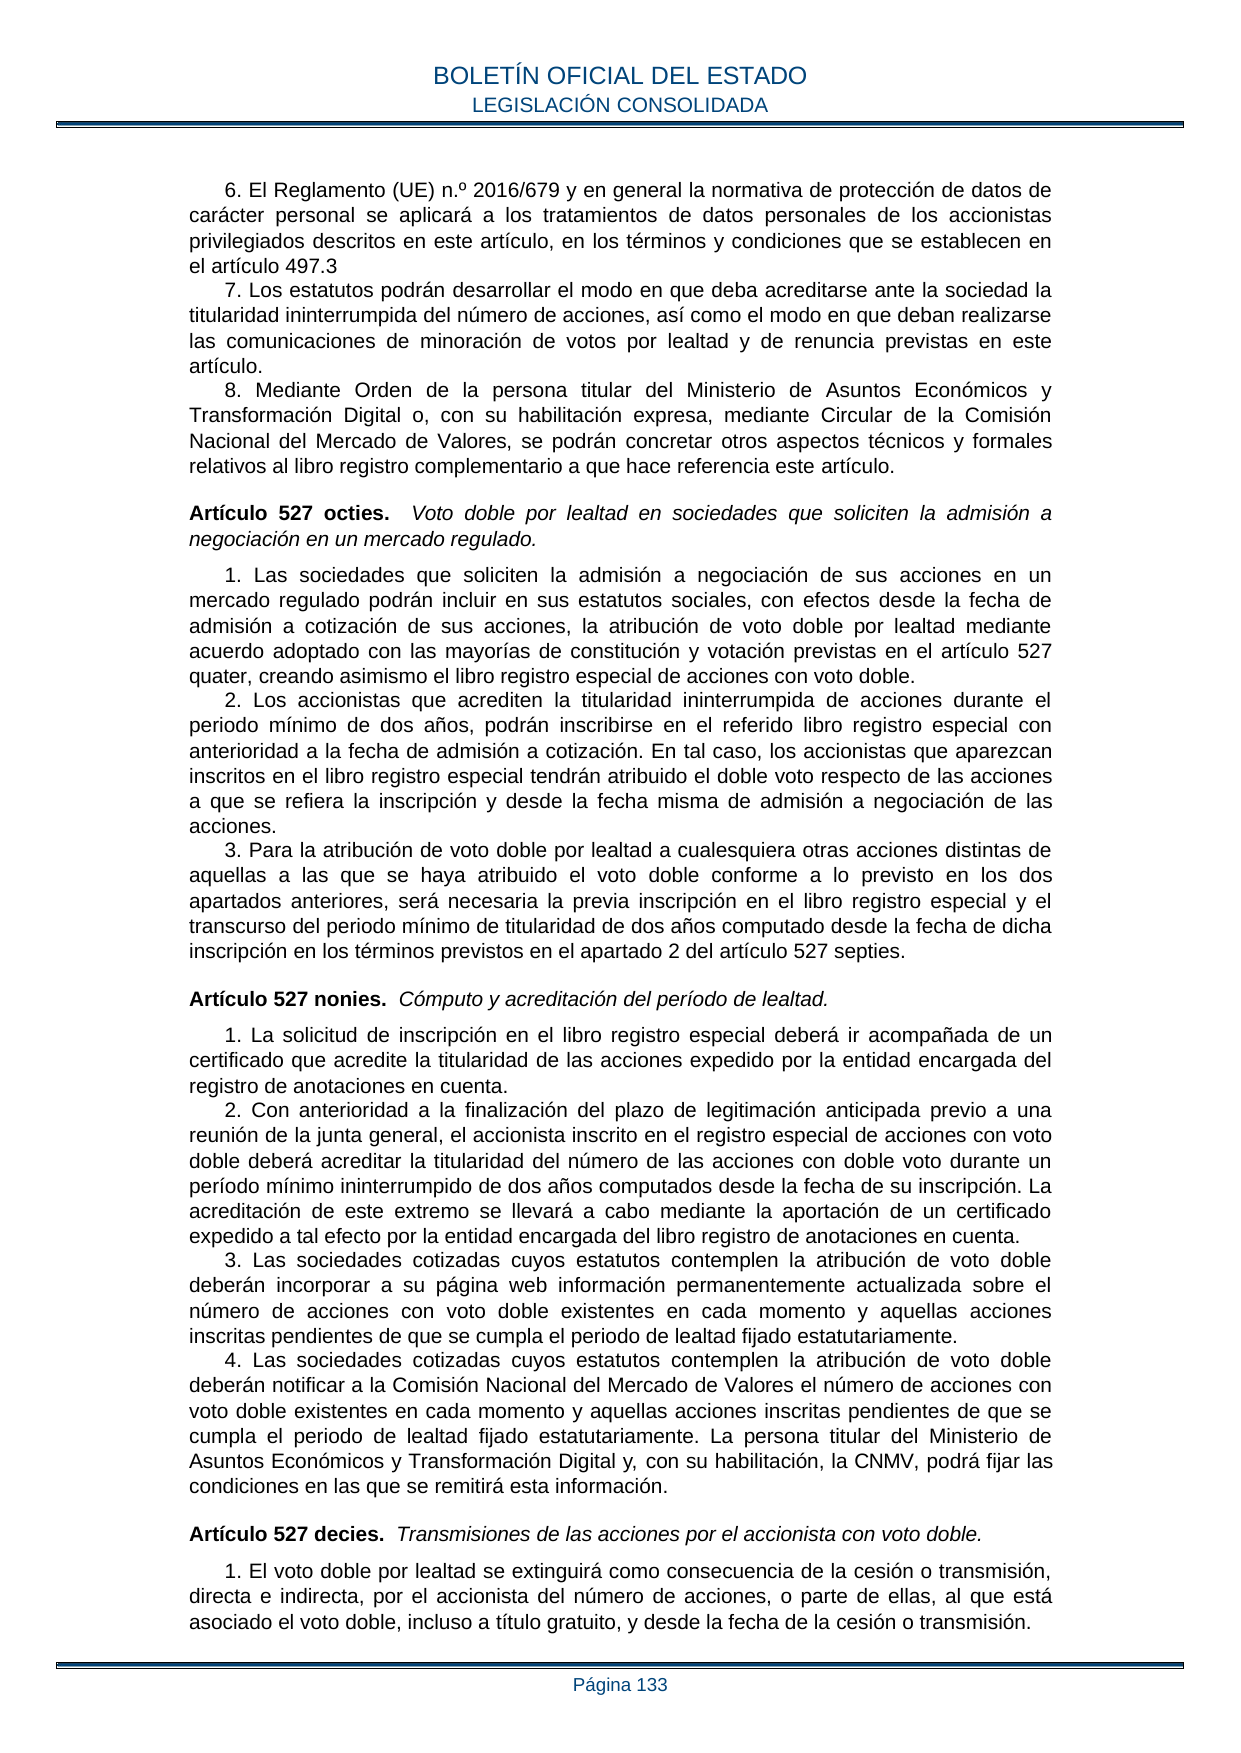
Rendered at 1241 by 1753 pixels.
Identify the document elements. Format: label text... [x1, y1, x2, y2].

text . El voto doble por lealtad se extinguirá como consecuencia de la cesión o transmisión, [236, 1554, 1076, 1579]
text inscripción en los términos previstos en el apartado 2 del artículo 527 septies. [189, 938, 1076, 963]
text anterioridad a la fecha de admisión a cotización. En tal caso, los accionistas que aparezcan [189, 738, 1076, 763]
text Página 133 [573, 1670, 692, 1697]
text acuerdo adoptado con las mayorías de constitución y votación previstas en el artículo 527 [189, 638, 1076, 663]
text aquellas a las que se haya atribuido el voto doble conforme a lo previsto en los dos [189, 859, 1076, 888]
picture [57, 122, 1183, 127]
text a que se refiera la inscripción y desde la fecha misma de admisión a negociación de las [189, 788, 1076, 813]
text período mínimo ininterrumpido de dos años computados desde la fecha de su inscripción. La [189, 1174, 1076, 1199]
text Asuntos Económicos y Transformación Digital y, con su habilitación, la CNMV, podrá fijar las [189, 1449, 1076, 1474]
text . La solicitud de inscripción en el libro registro especial deberá ir acompañada de un [236, 1019, 1076, 1044]
text reunión de la junta general, el accionista inscrito en el registro especial de acciones con voto [189, 1119, 1076, 1149]
text apartados anteriores, será necesaria la previa inscripción en el libro registro especial y el [189, 888, 1076, 913]
text admisión a cotización de sus acciones, la atribución de voto doble por lealtad mediante [189, 613, 1076, 638]
text voto doble existentes en cada momento y aquellas acciones inscritas pendientes de que se [189, 1399, 1076, 1424]
text . Las sociedades cotizadas cuyos estatutos contemplen la atribución de voto doble [236, 1244, 1076, 1269]
text 8. Mediante Orden de la persona titular del Ministerio de Asuntos Económicos y [224, 373, 1076, 398]
text privilegiados descritos en este artículo, en los términos y condiciones que se establecen en [189, 228, 1076, 253]
text registro de anotaciones en cuenta. [189, 1074, 1076, 1099]
text mercado regulado podrán incluir en sus estatutos sociales, con efectos desde la fecha de [189, 584, 1076, 613]
text . El Reglamento (UE) n.º 2016/679 y en general la normativa de protección de datos de [236, 173, 1076, 198]
text . Las sociedades cotizadas cuyos estatutos contemplen la atribución de voto doble [236, 1344, 1076, 1369]
text BOLETÍN OFICIAL DEL ESTADO [433, 56, 832, 92]
text 2. Los accionistas que acrediten la titularidad ininterrumpida de acciones durante el [224, 684, 1076, 709]
text Artículo 527 nonies. Cómputo y acreditación del período de lealtad. [189, 982, 854, 1012]
text 1 [224, 1554, 236, 1579]
text acciones. [189, 813, 1076, 838]
text 1 [224, 1019, 236, 1044]
text número de acciones con voto doble existentes en cada momento y aquellas acciones [189, 1299, 1076, 1324]
text 3. Para la atribución de voto doble por lealtad a cualesquiera otras acciones distintas de [224, 834, 1076, 859]
text certificado que acredite la titularidad de las acciones expedido por la entidad encargada del [189, 1044, 1076, 1074]
text Nacional del Mercado de Valores, se podrán concretar otros aspectos técnicos y formales [189, 428, 1076, 453]
text directa e indirecta, por el accionista del número de acciones, o parte de ellas, al que está [189, 1579, 1076, 1609]
text asociado el voto doble, incluso a título gratuito, y desde la fecha de la cesión o transmisión. [189, 1609, 1076, 1634]
text 2. Con anterioridad a la finalización del plazo de legitimación anticipada previo a una [224, 1094, 1076, 1119]
text expedido a tal efecto por la entidad encargada del libro registro de anotaciones en cuenta. [189, 1224, 1076, 1249]
text quater, creando asimismo el libro registro especial de acciones con voto doble. [189, 663, 1076, 688]
text inscritos en el libro registro especial tendrán atribuido el doble voto respecto de las acciones [189, 763, 1076, 788]
text Artículo 527 octies. Voto doble por lealtad en sociedades que soliciten la admisión a [189, 497, 1076, 527]
text . Los estatutos podrán desarrollar el modo en que deba acreditarse ante la sociedad la [236, 273, 1076, 298]
text las comunicaciones de minoración de votos por lealtad y de renuncia previstas en este [189, 328, 1076, 353]
text deberán notificar a la Comisión Nacional del Mercado de Valores el número de acciones con [189, 1369, 1076, 1399]
text artículo. [189, 353, 1076, 378]
text deberán incorporar a su página web información permanentemente actualizada sobre el [189, 1269, 1076, 1299]
picture [57, 1663, 1183, 1668]
text titularidad ininterrumpida del número de acciones, así como el modo en que deban realizarse [189, 298, 1076, 328]
text doble deberá acreditar la titularidad del número de las acciones con doble voto durante un [189, 1149, 1076, 1174]
text LEGISLACIÓN CONSOLIDADA [472, 89, 793, 118]
text Transformación Digital o, con su habilitación expresa, mediante Circular de la Comisión [189, 398, 1076, 428]
text inscritas pendientes de que se cumpla el periodo de lealtad fijado estatutariamente. [189, 1324, 1076, 1349]
text cumpla el periodo de lealtad fijado estatutariamente. La persona titular del Ministerio de [189, 1424, 1076, 1449]
text relativos al libro registro complementario a que hace referencia este artículo. [189, 453, 1076, 478]
text condiciones en las que se remitirá esta información. [189, 1474, 1076, 1499]
text carácter personal se aplicará a los tratamientos de datos personales de los accionistas [189, 198, 1076, 228]
text 4 [224, 1344, 236, 1369]
text negociación en un mercado regulado. [189, 527, 1076, 552]
text transcurso del periodo mínimo de titularidad de dos años computado desde la fecha de dicha [189, 913, 1076, 938]
text Artículo 527 decies. Transmisiones de las acciones por el accionista con voto doble. [189, 1518, 1008, 1548]
text 6 [224, 173, 236, 198]
text periodo mínimo de dos años, podrán inscribirse en el referido libro registro especial con [189, 709, 1076, 738]
text 3 [224, 1244, 236, 1269]
text acreditación de este extremo se llevará a cabo mediante la aportación de un certificado [189, 1199, 1076, 1224]
text 7 [224, 273, 236, 298]
text el artículo 497.3 [189, 253, 1076, 278]
text 1. Las sociedades que soliciten la admisión a negociación de sus acciones en un [224, 559, 1076, 584]
